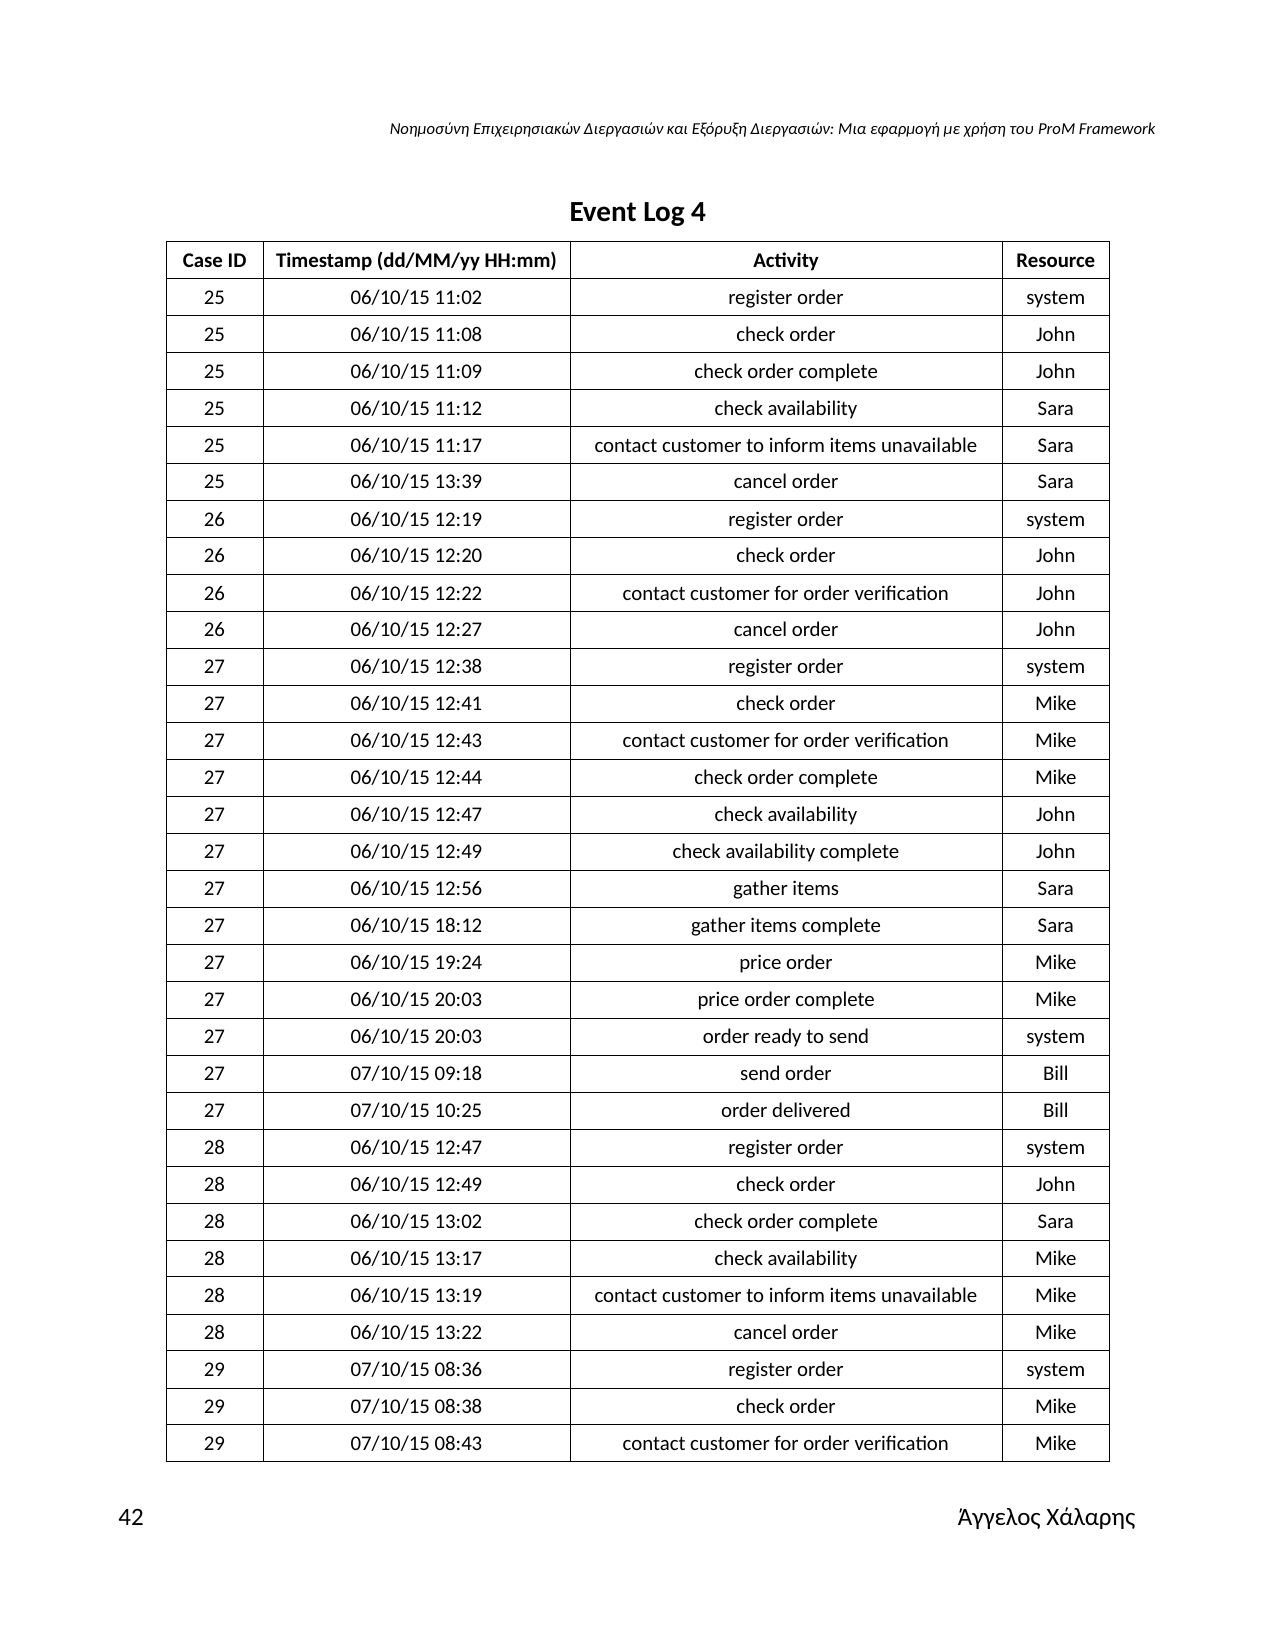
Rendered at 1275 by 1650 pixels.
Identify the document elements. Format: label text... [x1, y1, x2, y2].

table_cell 06/10/15 11:08 [264, 316, 570, 352]
table_cell 06/10/15 13:19 [264, 1277, 570, 1313]
table_cell Mike [1003, 1389, 1109, 1424]
table_cell John [1003, 1167, 1109, 1202]
table_cell Sara [1003, 871, 1109, 907]
table_cell 27 [167, 649, 263, 685]
table_cell Mike [1003, 1241, 1109, 1276]
table_cell 06/10/15 11:02 [264, 279, 570, 315]
table_cell cancel order [571, 612, 1002, 648]
table_cell 06/10/15 12:22 [264, 575, 570, 611]
table_cell register order [571, 1130, 1002, 1166]
table_cell 06/10/15 12:19 [264, 501, 570, 537]
table_cell 06/10/15 12:43 [264, 723, 570, 759]
table_cell 07/10/15 10:25 [264, 1093, 570, 1128]
table_cell register order [571, 649, 1002, 685]
table_cell Mike [1003, 982, 1109, 1018]
table_cell 29 [167, 1351, 263, 1387]
table_cell cancel order [571, 1315, 1002, 1350]
table_cell 06/10/15 13:22 [264, 1315, 570, 1350]
table_cell 27 [167, 723, 263, 759]
table_cell John [1003, 575, 1109, 611]
table_cell John [1003, 538, 1109, 574]
table_cell 06/10/15 11:17 [264, 427, 570, 463]
table_cell check order [571, 1167, 1002, 1202]
table_cell Mike [1003, 760, 1109, 796]
table_cell Sara [1003, 427, 1109, 463]
table_cell check order complete [571, 1204, 1002, 1239]
table_cell order delivered [571, 1093, 1002, 1128]
table_cell check availability [571, 390, 1002, 426]
table_cell check order [571, 1389, 1002, 1424]
table_cell 28 [167, 1241, 263, 1276]
table_cell check availability complete [571, 834, 1002, 870]
table_cell gather items [571, 871, 1002, 907]
table_cell Bill [1003, 1093, 1109, 1128]
table_header Case ID [167, 242, 263, 278]
table_cell 06/10/15 13:02 [264, 1204, 570, 1239]
subtitle Event Log 4 [118, 193, 1157, 228]
table_cell 06/10/15 19:24 [264, 945, 570, 981]
table_cell 06/10/15 11:12 [264, 390, 570, 426]
table_cell price order complete [571, 982, 1002, 1018]
table_cell 27 [167, 1019, 263, 1054]
table_cell check availability [571, 797, 1002, 833]
table_cell 06/10/15 13:17 [264, 1241, 570, 1276]
table_header Resource [1003, 242, 1109, 278]
table_cell 29 [167, 1425, 263, 1461]
table_cell John [1003, 353, 1109, 389]
table_cell system [1003, 649, 1109, 685]
table_cell 07/10/15 08:36 [264, 1351, 570, 1387]
table_cell Mike [1003, 1315, 1109, 1350]
table_cell 27 [167, 834, 263, 870]
table_cell cancel order [571, 464, 1002, 500]
table_cell 26 [167, 575, 263, 611]
table_cell Bill [1003, 1056, 1109, 1092]
table_cell 25 [167, 316, 263, 352]
table_cell 25 [167, 390, 263, 426]
table_cell 07/10/15 08:38 [264, 1389, 570, 1424]
table_cell 06/10/15 11:09 [264, 353, 570, 389]
table_cell system [1003, 1130, 1109, 1166]
table_cell 27 [167, 760, 263, 796]
table_cell 28 [167, 1204, 263, 1239]
table_cell 26 [167, 612, 263, 648]
table_cell contact customer to inform items unavailable [571, 1277, 1002, 1313]
table_cell 06/10/15 18:12 [264, 908, 570, 944]
table_cell contact customer to inform items unavailable [571, 427, 1002, 463]
table_cell order ready to send [571, 1019, 1002, 1054]
table_cell system [1003, 501, 1109, 537]
table_cell 06/10/15 20:03 [264, 1019, 570, 1054]
table_cell 28 [167, 1315, 263, 1350]
table_cell 06/10/15 12:47 [264, 1130, 570, 1166]
table_cell gather items complete [571, 908, 1002, 944]
table_cell Mike [1003, 686, 1109, 722]
table_cell price order [571, 945, 1002, 981]
table_cell 06/10/15 12:56 [264, 871, 570, 907]
table_cell 28 [167, 1167, 263, 1202]
table_cell 07/10/15 09:18 [264, 1056, 570, 1092]
table_cell John [1003, 612, 1109, 648]
table_cell check order [571, 686, 1002, 722]
table_cell system [1003, 1019, 1109, 1054]
table_cell 06/10/15 20:03 [264, 982, 570, 1018]
table_cell contact customer for order verification [571, 575, 1002, 611]
table_cell 26 [167, 538, 263, 574]
table_cell register order [571, 1351, 1002, 1387]
table_cell 25 [167, 427, 263, 463]
table_cell Mike [1003, 945, 1109, 981]
table_cell 06/10/15 12:44 [264, 760, 570, 796]
table_cell Sara [1003, 908, 1109, 944]
table_cell 29 [167, 1389, 263, 1424]
table_cell 28 [167, 1277, 263, 1313]
table_cell 27 [167, 1056, 263, 1092]
table_cell 06/10/15 13:39 [264, 464, 570, 500]
table_cell 06/10/15 12:49 [264, 834, 570, 870]
table_cell 27 [167, 945, 263, 981]
table_cell 27 [167, 797, 263, 833]
table_cell John [1003, 834, 1109, 870]
table_cell 06/10/15 12:49 [264, 1167, 570, 1202]
table_cell 06/10/15 12:41 [264, 686, 570, 722]
table_cell 25 [167, 353, 263, 389]
table_cell register order [571, 501, 1002, 537]
table_cell check order [571, 538, 1002, 574]
table_cell John [1003, 316, 1109, 352]
table_cell 06/10/15 12:27 [264, 612, 570, 648]
table_cell John [1003, 797, 1109, 833]
table_cell 25 [167, 279, 263, 315]
table_cell Sara [1003, 390, 1109, 426]
table_cell system [1003, 1351, 1109, 1387]
table_cell contact customer for order verification [571, 1425, 1002, 1461]
table_cell 06/10/15 12:38 [264, 649, 570, 685]
table_cell 27 [167, 908, 263, 944]
table_cell send order [571, 1056, 1002, 1092]
table_cell 26 [167, 501, 263, 537]
table_cell Sara [1003, 1204, 1109, 1239]
table_cell 07/10/15 08:43 [264, 1425, 570, 1461]
table_cell 27 [167, 686, 263, 722]
table_cell 27 [167, 871, 263, 907]
table_header Activity [571, 242, 1002, 278]
table_cell contact customer for order verification [571, 723, 1002, 759]
table_cell check order complete [571, 760, 1002, 796]
table_cell system [1003, 279, 1109, 315]
table_cell 27 [167, 1093, 263, 1128]
table_cell 06/10/15 12:47 [264, 797, 570, 833]
table_cell check order [571, 316, 1002, 352]
table_cell 28 [167, 1130, 263, 1166]
table_cell Mike [1003, 723, 1109, 759]
table_cell register order [571, 279, 1002, 315]
table_cell Mike [1003, 1425, 1109, 1461]
table_cell Sara [1003, 464, 1109, 500]
table_cell check availability [571, 1241, 1002, 1276]
table_cell 25 [167, 464, 263, 500]
table_cell Mike [1003, 1277, 1109, 1313]
table_cell 06/10/15 12:20 [264, 538, 570, 574]
table_header Timestamp (dd/MM/yy HH:mm) [264, 242, 570, 278]
table_cell check order complete [571, 353, 1002, 389]
table_cell 27 [167, 982, 263, 1018]
